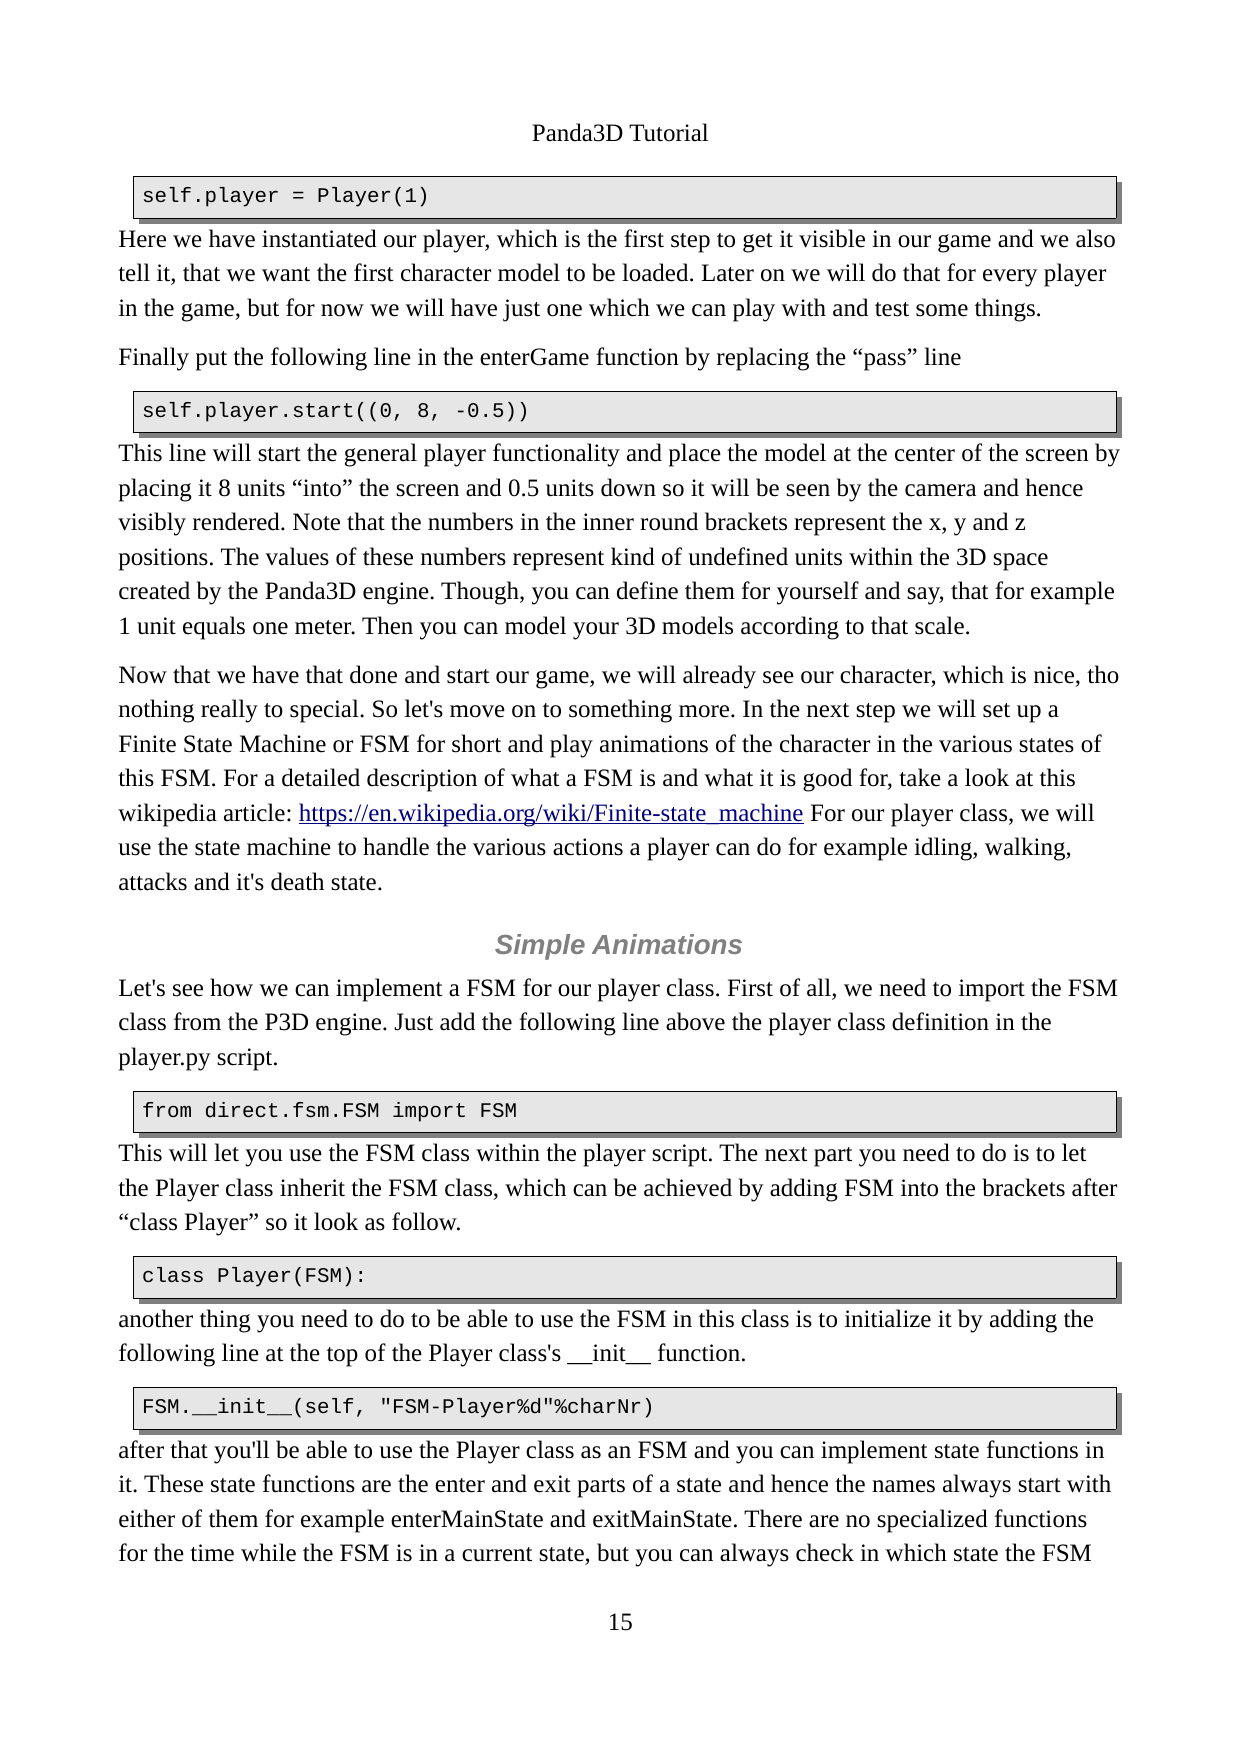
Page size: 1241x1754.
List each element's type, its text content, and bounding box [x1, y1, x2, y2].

text Finally put the following line in the enterGame function by replacing the “pass” line [118, 342, 1122, 371]
text another thing you need to do to be able to use the FSM in this class is to initialize it by adding the following line at the top of the Player class's __init__ function. [118, 1304, 1122, 1367]
text class Player(FSM): [134, 1257, 1116, 1298]
text Let's see how we can implement a FSM for our player class. First of all, we need to import the FSM class from the P3D engine. Just add the following line above the player class definition in the player.py script. [118, 973, 1122, 1070]
subtitle Simple Animations [118, 928, 1122, 960]
text after that you'll be able to use the Player class as an FSM and you can implement state functions in it. These state functions are the enter and exit parts of a state and hence the names always start with either of them for example enterMainState and exitMainState. There are no specialized functions for the time while the FSM is in a current state, but you can always check in which state the FSM [118, 1435, 1122, 1567]
text Now that we have that done and start our game, we will already see our character, which is nice, tho nothing really to special. So let's move on to something more. In the next step we will set up a Finite State Machine or FSM for short and play animations of the character in the various states of this FSM. For a detailed description of what a FSM is and what it is good for, take a look at this wikipedia article: https://en.wikipedia.org/wiki/Finite-state_machine For our player class, we will use the state machine to handle the various actions a player can do for example idling, walking, attacks and it's death state. [118, 660, 1122, 896]
text This will let you use the FSM class within the player script. The next part you need to do is to let the Player class inherit the FSM class, which can be achieved by adding FSM into the brackets after “class Player” so it look as follow. [118, 1138, 1122, 1236]
text This line will start the general player functionality and place the model at the center of the screen by placing it 8 units “into” the screen and 0.5 units down so it will be seen by the camera and hence visibly rendered. Note that the numbers in the inner round brackets represent the x, y and z positions. The values of these numbers represent kind of undefined units within the 3D space created by the Panda3D engine. Though, you can define them for yourself and say, that for example 1 unit equals one meter. Then you can model your 3D models according to that scale. [118, 438, 1122, 639]
text FSM.__init__(self, "FSM-Player%d"%charNr) [134, 1388, 1116, 1429]
text Here we have instantiated our player, which is the first step to get it visible in our game and we also tell it, that we want the first character model to be loaded. Later on we will do that for every player in the game, but for now we will have just one which we can play with and test some things. [118, 224, 1122, 322]
text from direct.fsm.FSM import FSM [134, 1092, 1116, 1132]
text self.player.start((0, 8, -0.5)) [134, 392, 1116, 432]
text self.player = Player(1) [134, 177, 1116, 218]
